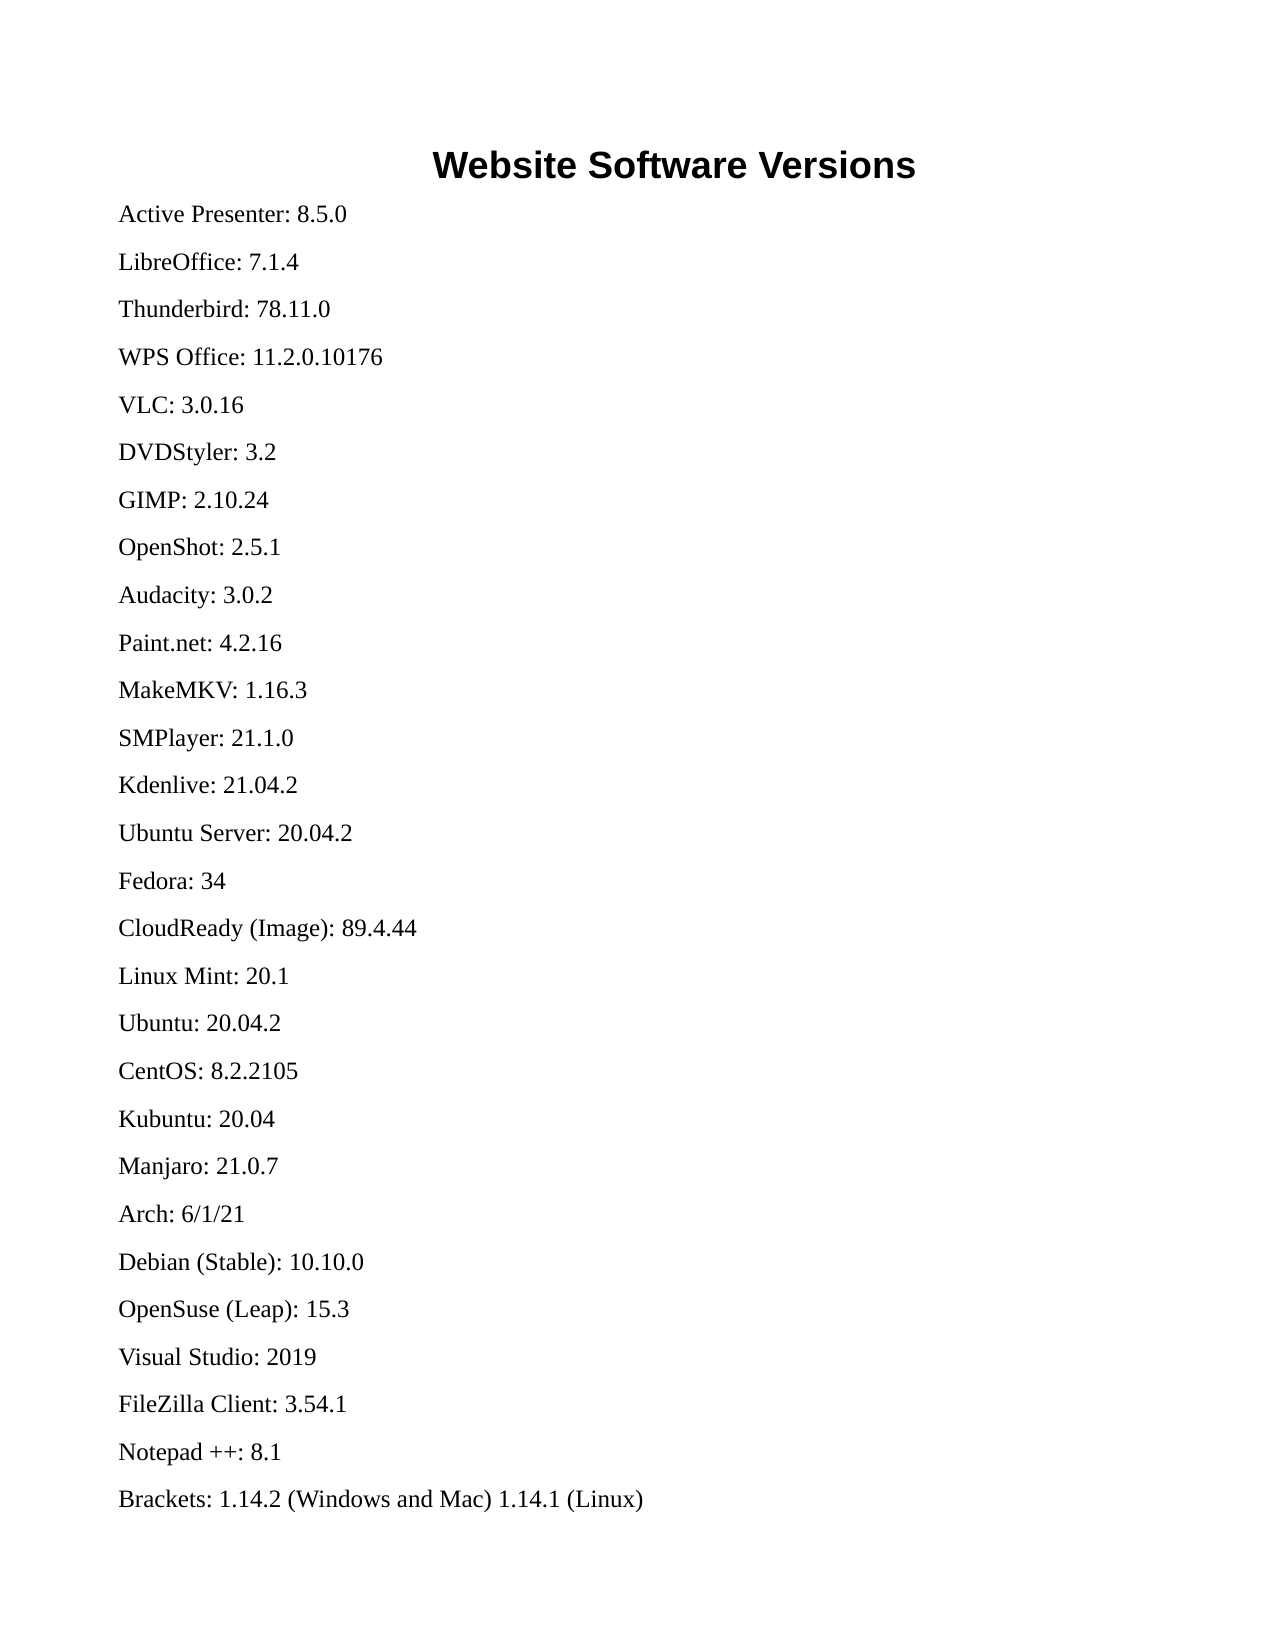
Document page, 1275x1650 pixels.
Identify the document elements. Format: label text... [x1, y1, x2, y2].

text Visual Studio: 2019 [118, 1342, 1157, 1371]
text Kdenlive: 21.04.2 [118, 771, 1157, 799]
text Linux Mint: 20.1 [118, 961, 1157, 990]
text OpenShot: 2.5.1 [118, 532, 1157, 561]
text Debian (Stable): 10.10.0 [118, 1247, 1157, 1275]
text Thunderbird: 78.11.0 [118, 294, 1157, 323]
text SMPlayer: 21.1.0 [118, 723, 1157, 752]
text DVDStyler: 3.2 [118, 437, 1157, 466]
text FileZilla Client: 3.54.1 [118, 1389, 1157, 1418]
text Arch: 6/1/21 [118, 1199, 1157, 1228]
text Ubuntu Server: 20.04.2 [118, 818, 1157, 847]
text GIMP: 2.10.24 [118, 485, 1157, 514]
text CloudReady (Image): 89.4.44 [118, 913, 1157, 942]
text Audacity: 3.0.2 [118, 580, 1157, 609]
text VLC: 3.0.16 [118, 390, 1157, 418]
subtitle Website Software Versions [118, 143, 1157, 187]
text Paint.net: 4.2.16 [118, 628, 1157, 656]
text Fedora: 34 [118, 866, 1157, 894]
text WPS Office: 11.2.0.10176 [118, 342, 1157, 371]
text Kubuntu: 20.04 [118, 1104, 1157, 1132]
text MakeMKV: 1.16.3 [118, 675, 1157, 704]
text Active Presenter: 8.5.0 [118, 199, 1157, 228]
text CentOS: 8.2.2105 [118, 1056, 1157, 1085]
text Manjaro: 21.0.7 [118, 1151, 1157, 1180]
text Brackets: 1.14.2 (Windows and Mac) 1.14.1 (Linux) [118, 1484, 1157, 1513]
text OpenSuse (Leap): 15.3 [118, 1294, 1157, 1323]
text Ubuntu: 20.04.2 [118, 1008, 1157, 1037]
text LibreOffice: 7.1.4 [118, 247, 1157, 276]
text Notepad ++: 8.1 [118, 1437, 1157, 1466]
